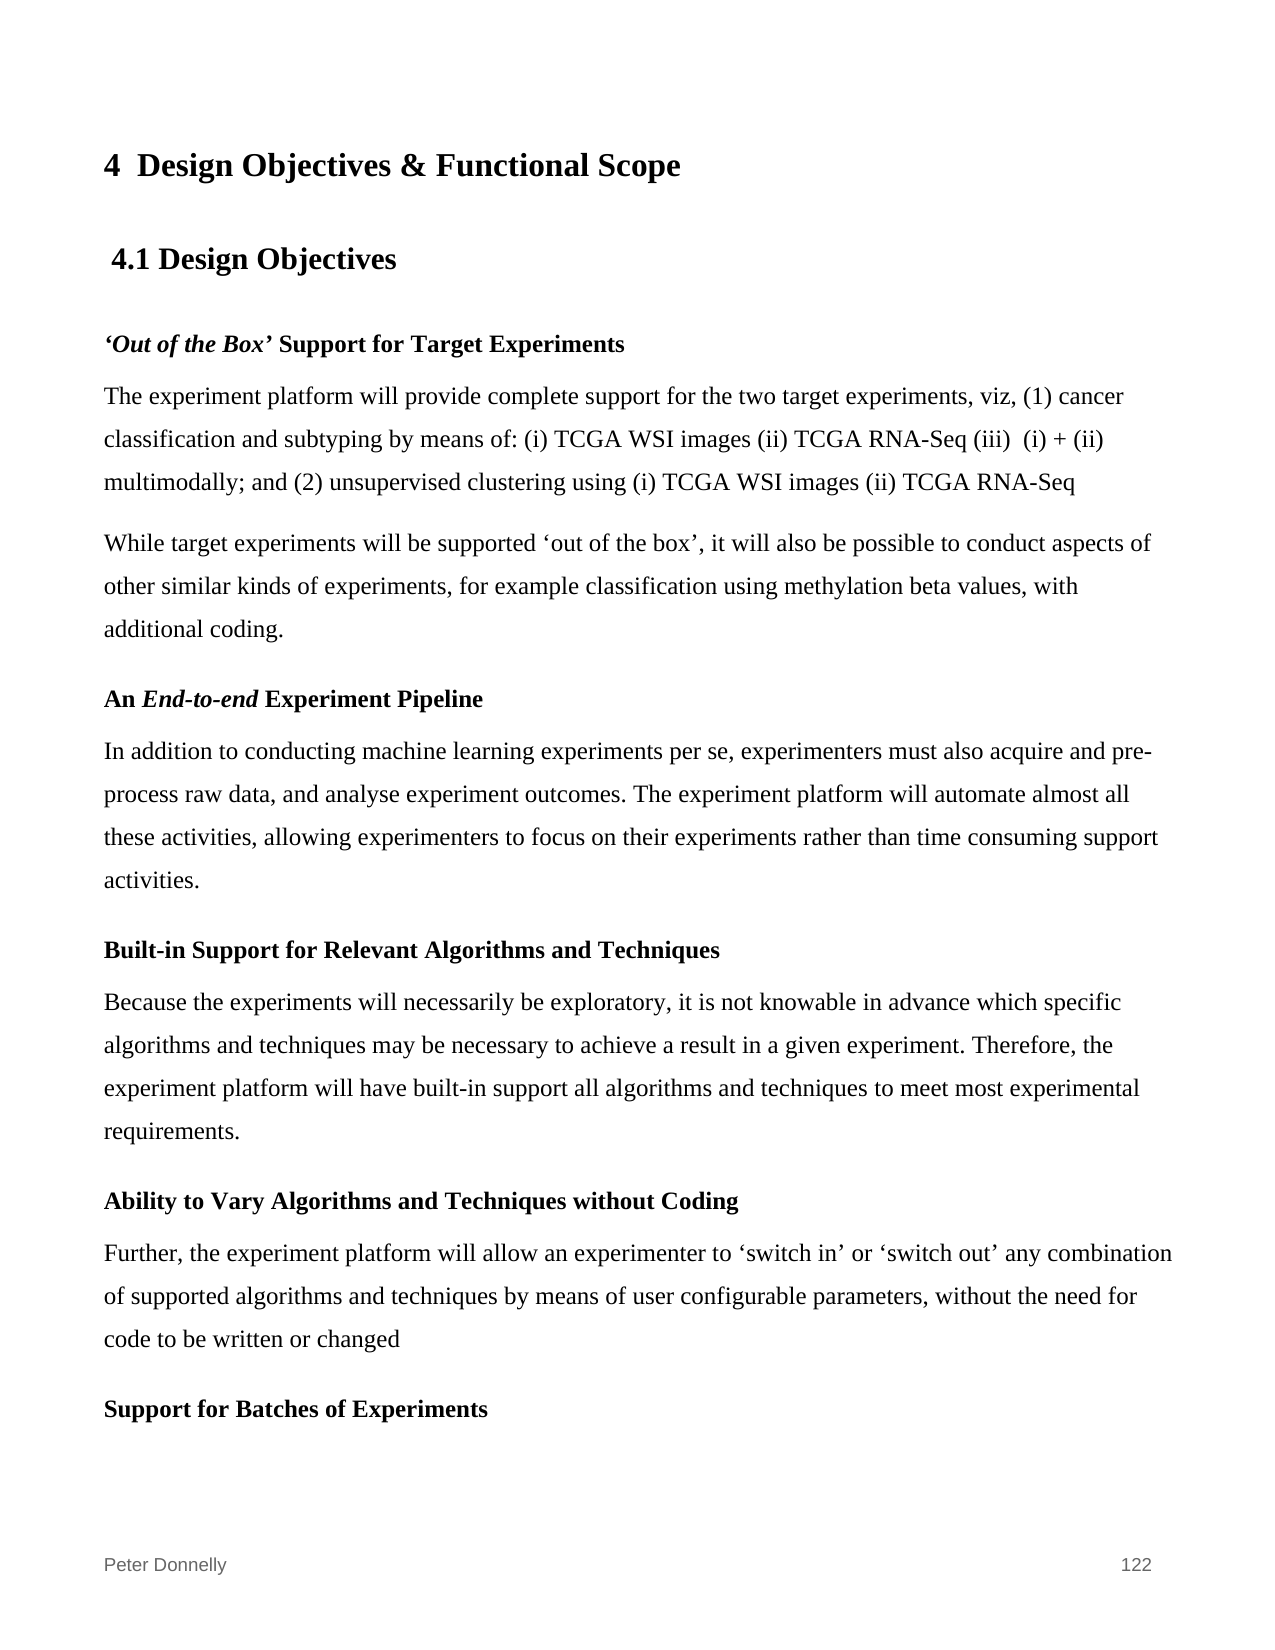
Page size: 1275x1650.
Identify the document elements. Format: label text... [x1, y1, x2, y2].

subtitle Design Objectives & Functional Scope [103, 145, 1181, 183]
text The experiment platform will provide complete support for the two target experiments, viz, (1) cancer classification and subtyping by means of: (i) TCGA WSI images (ii) TCGA RNA-Seq (iii) (i) + (ii) multimodally; and (2) unsupervised clustering using (i) TCGA WSI images (ii) TCGA RNA-Seq [103, 381, 1181, 496]
text ‘Out of the Box’ Support for Target Experiments [103, 329, 1181, 358]
text An End-to-end Experiment Pipeline [103, 684, 1181, 713]
text Built-in Support for Relevant Algorithms and Techniques [103, 935, 1181, 964]
text Ability to Vary Algorithms and Techniques without Coding [103, 1186, 1181, 1215]
text Support for Batches of Experiments [103, 1394, 1181, 1423]
text Further, the experiment platform will allow an experimenter to ‘switch in’ or ‘switch out’ any combination of supported algorithms and techniques by means of user configurable parameters, without the need for code to be written or changed [103, 1238, 1181, 1353]
text In addition to conducting machine learning experiments per se, experimenters must also acquire and pre-process raw data, and analyse experiment outcomes. The experiment platform will automate almost all these activities, allowing experimenters to focus on their experiments rather than time consuming support activities. [103, 736, 1181, 894]
text While target experiments will be supported ‘out of the box’, it will also be possible to conduct aspects of other similar kinds of experiments, for example classification using methylation beta values, with additional coding. [103, 528, 1181, 643]
subtitle Design Objectives [103, 240, 1181, 276]
text Because the experiments will necessarily be exploratory, it is not knowable in advance which specific algorithms and techniques may be necessary to achieve a result in a given experiment. Therefore, the experiment platform will have built-in support all algorithms and techniques to meet most experimental requirements. [103, 987, 1181, 1145]
